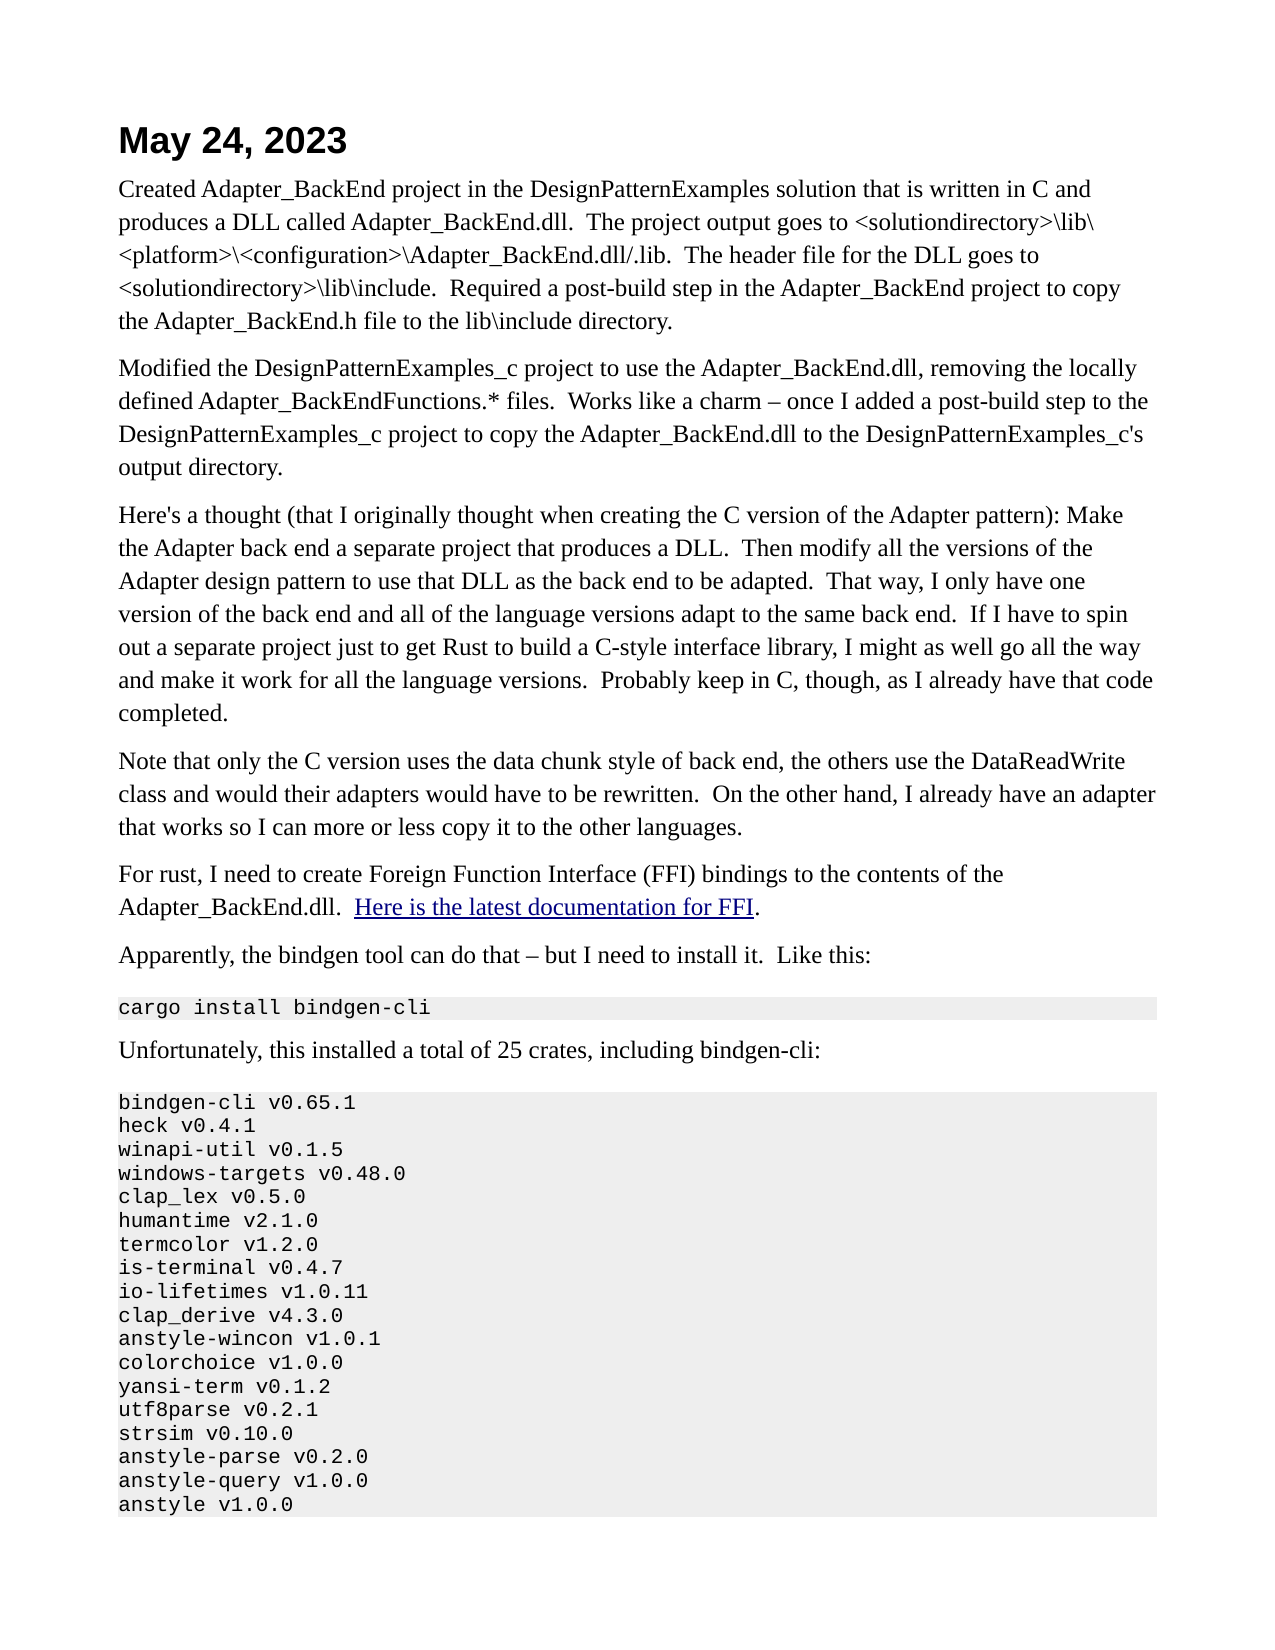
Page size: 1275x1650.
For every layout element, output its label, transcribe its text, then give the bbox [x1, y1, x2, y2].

text Apparently, the bindgen tool can do that – but I need to install it. Like this: [118, 940, 1157, 969]
text Created Adapter_BackEnd project in the DesignPatternExamples solution that is written in C and produces a DLL called Adapter_BackEnd.dll. The project output goes to <solutiondirectory>\lib\<platform>\<configuration>\Adapter_BackEnd.dll/.lib. The header file for the DLL goes to <solutiondirectory>\lib\include. Required a post-build step in the Adapter_BackEnd project to copy the Adapter_BackEnd.h file to the lib\include directory. [118, 174, 1157, 334]
text clap_lex v0.5.0 [118, 1186, 1157, 1210]
text utf8parse v0.2.1 [118, 1399, 1157, 1423]
text Modified the DesignPatternExamples_c project to use the Adapter_BackEnd.dll, removing the locally defined Adapter_BackEndFunctions.* files. Works like a charm – once I added a post-build step to the DesignPatternExamples_c project to copy the Adapter_BackEnd.dll to the DesignPatternExamples_c's output directory. [118, 353, 1157, 481]
text bindgen-cli v0.65.1 [118, 1092, 1157, 1116]
text humantime v2.1.0 [118, 1210, 1157, 1234]
text For rust, I need to create Foreign Function Interface (FFI) bindings to the contents of the Adapter_BackEnd.dll. Here is the latest documentation for FFI. [118, 859, 1157, 921]
text anstyle v1.0.0 [118, 1494, 1157, 1517]
text Here's a thought (that I originally thought when creating the C version of the Adapter pattern): Make the Adapter back end a separate project that produces a DLL. Then modify all the versions of the Adapter design pattern to use that DLL as the back end to be adapted. That way, I only have one version of the back end and all of the language versions adapt to the same back end. If I have to spin out a separate project just to get Rust to build a C-style interface library, I might as well go all the way and make it work for all the language versions. Probably keep in C, though, as I already have that code completed. [118, 500, 1157, 727]
text is-terminal v0.4.7 [118, 1257, 1157, 1281]
text anstyle-wincon v1.0.1 [118, 1328, 1157, 1352]
text termcolor v1.2.0 [118, 1234, 1157, 1257]
text cargo install bindgen-cli [118, 997, 1157, 1020]
subtitle May 24, 2023 [118, 118, 1157, 161]
text colorchoice v1.0.0 [118, 1352, 1157, 1376]
text winapi-util v0.1.5 [118, 1139, 1157, 1163]
text anstyle-query v1.0.0 [118, 1470, 1157, 1494]
text windows-targets v0.48.0 [118, 1163, 1157, 1186]
text Unfortunately, this installed a total of 25 crates, including bindgen-cli: [118, 1035, 1157, 1064]
text heck v0.4.1 [118, 1116, 1157, 1139]
text Note that only the C version uses the data chunk style of back end, the others use the DataReadWrite class and would their adapters would have to be rewritten. On the other hand, I already have an adapter that works so I can more or less copy it to the other languages. [118, 746, 1157, 841]
text anstyle-parse v0.2.0 [118, 1447, 1157, 1470]
text strsim v0.10.0 [118, 1423, 1157, 1447]
text yansi-term v0.1.2 [118, 1376, 1157, 1399]
text io-lifetimes v1.0.11 [118, 1281, 1157, 1305]
text clap_derive v4.3.0 [118, 1305, 1157, 1328]
